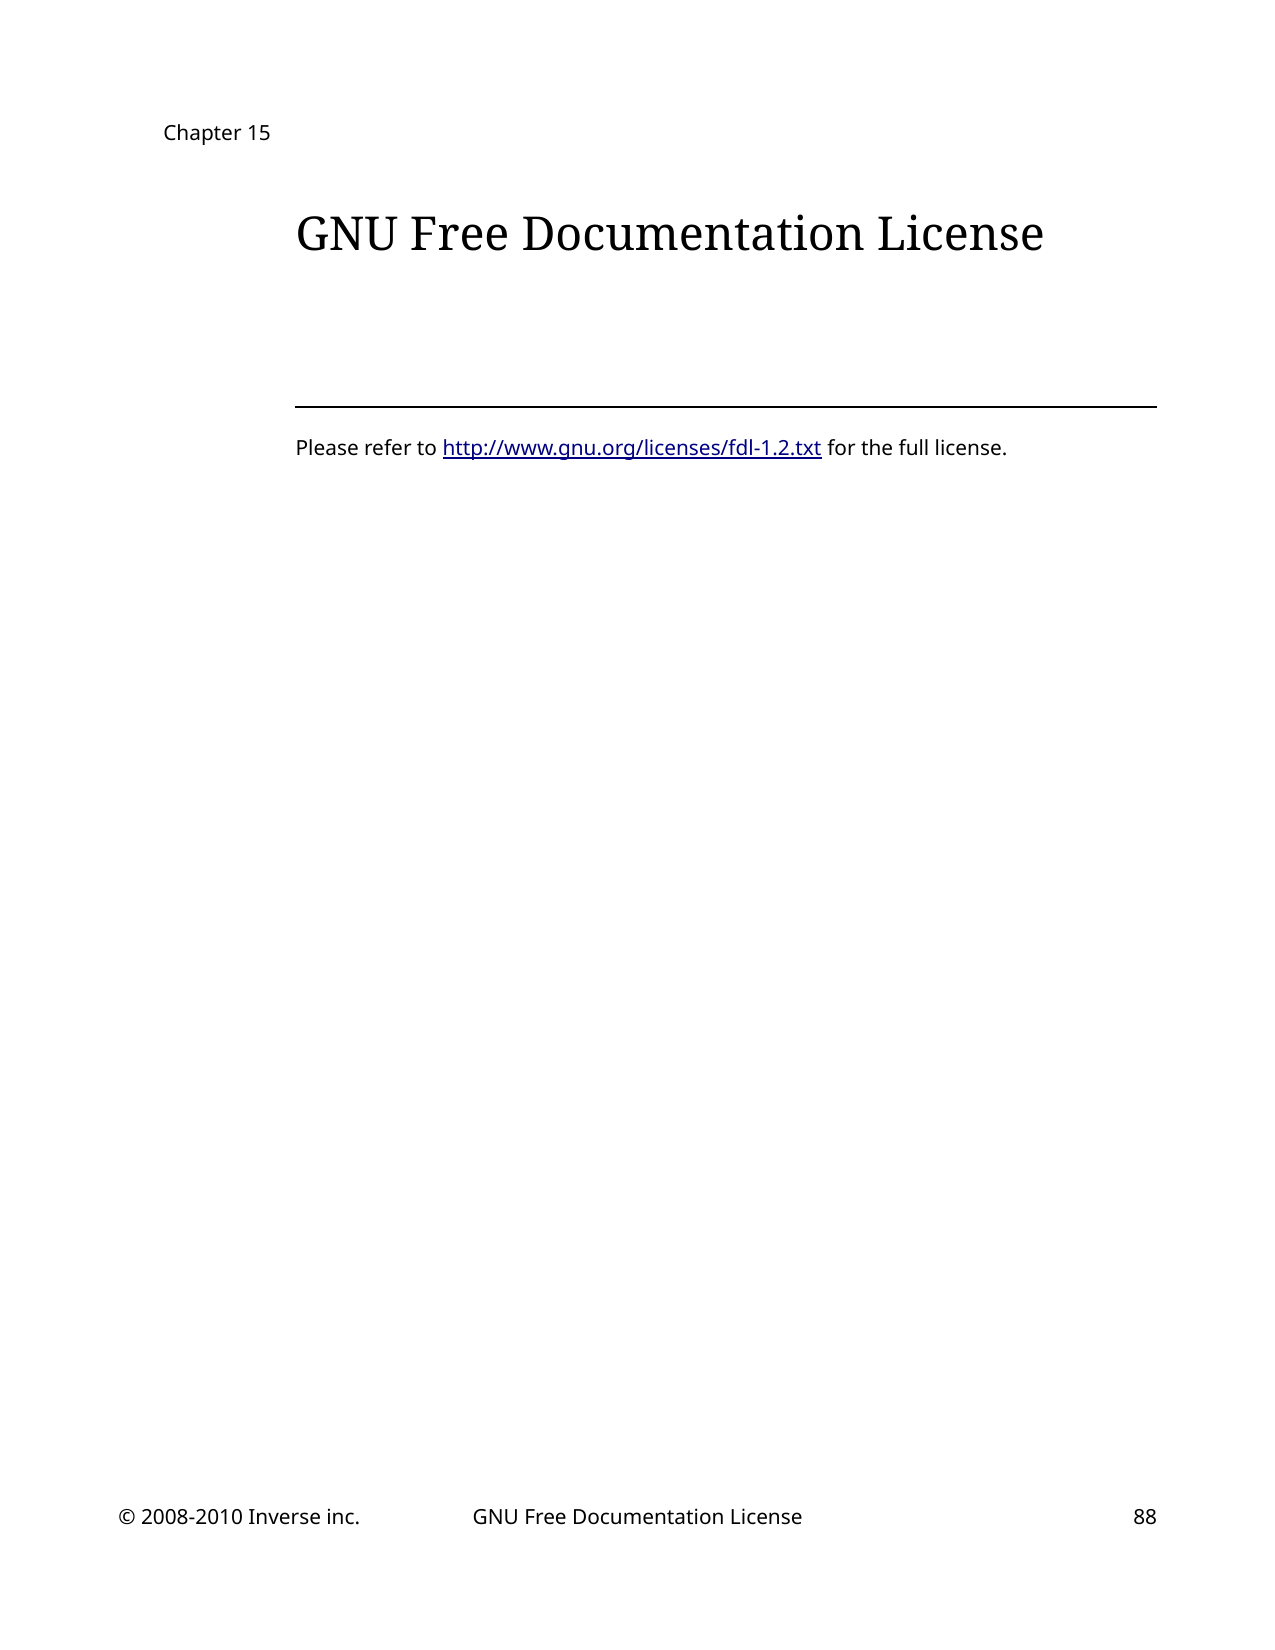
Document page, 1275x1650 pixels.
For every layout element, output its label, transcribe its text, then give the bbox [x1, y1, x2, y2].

text Please refer to http://www.gnu.org/licenses/fdl-1.2.txt for the full license. [295, 433, 1157, 461]
subtitle GNU Free Documentation License [295, 201, 1157, 406]
